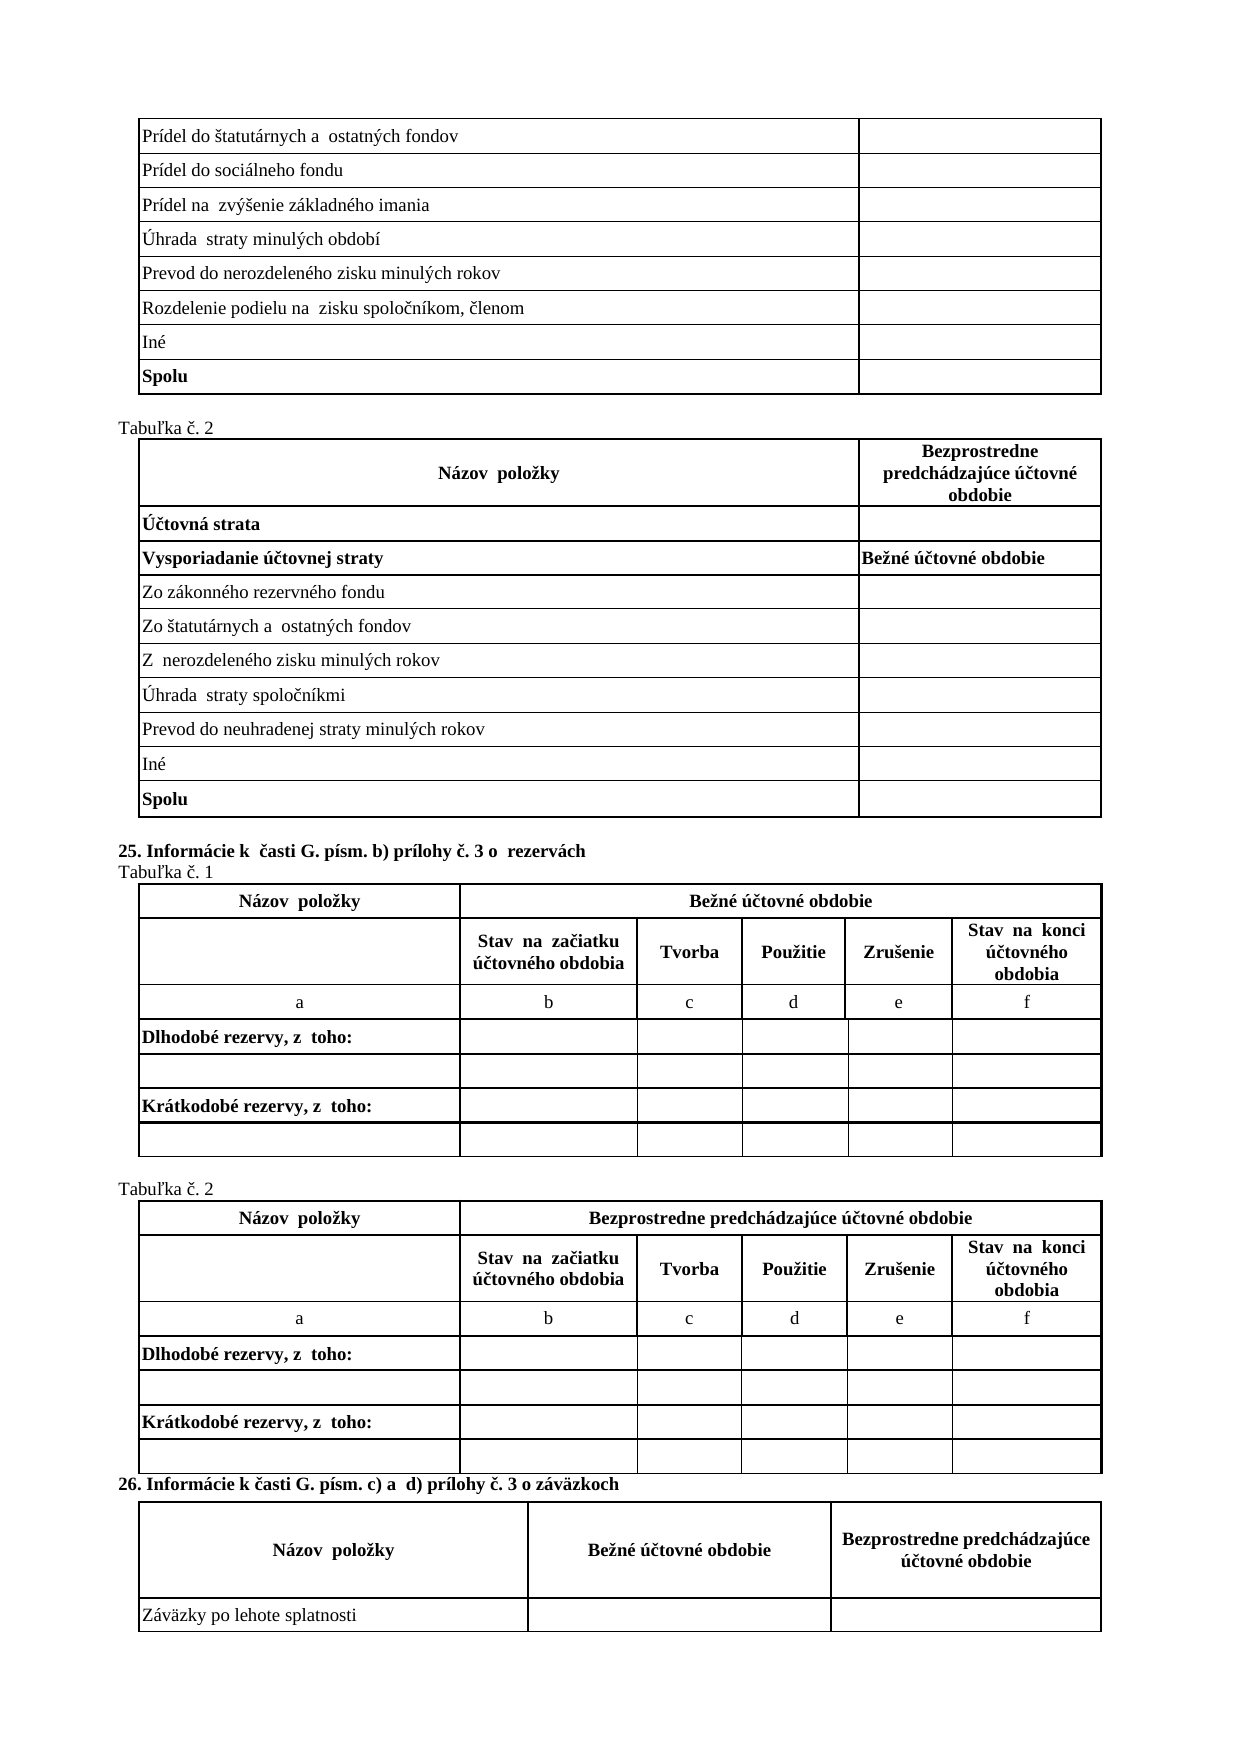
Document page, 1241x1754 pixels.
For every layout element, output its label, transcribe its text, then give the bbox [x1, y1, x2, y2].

table_cell [953, 1371, 1100, 1404]
table_cell f [953, 985, 1100, 1018]
table_cell [461, 1371, 637, 1404]
table_cell Stav na začiatku účtovného obdobia [461, 1236, 636, 1301]
table_cell [638, 1337, 741, 1369]
table_cell Dlhodobé rezervy, z toho: [140, 1020, 459, 1053]
text 25. Informácie k časti G. písm. b) prílohy č. 3 o rezervách [118, 840, 1122, 861]
table_cell Stav na začiatku účtovného obdobia [461, 919, 636, 984]
text Tabuľka č. 1 [118, 861, 1122, 883]
table_cell [140, 919, 459, 984]
table_cell [953, 1337, 1100, 1369]
table_cell [860, 609, 1100, 643]
table_cell Účtovná strata [140, 507, 858, 539]
table_cell [140, 1124, 459, 1156]
table_cell [742, 1371, 847, 1404]
table_cell Tvorba [638, 919, 741, 984]
table_cell Záväzky po lehote splatnosti [140, 1599, 527, 1631]
table_cell c [638, 1302, 741, 1335]
text 26. Informácie k časti G. písm. c) a d) prílohy č. 3 o záväzkoch [118, 1473, 1122, 1494]
table_cell [529, 1599, 830, 1631]
table_cell [860, 291, 1100, 324]
table_cell [849, 1089, 952, 1121]
table_cell b [461, 1302, 636, 1335]
table_cell [832, 1599, 1100, 1631]
table_cell [860, 188, 1100, 221]
table_cell Úhrada straty spoločníkmi [140, 678, 858, 711]
table_cell Z nerozdeleného zisku minulých rokov [140, 644, 858, 677]
table_cell [860, 507, 1100, 539]
table_cell [848, 1371, 952, 1404]
table_cell [860, 257, 1100, 290]
table_cell [742, 1406, 847, 1438]
table_cell Dlhodobé rezervy, z toho: [140, 1337, 459, 1369]
table_cell Vysporiadanie účtovnej straty [140, 542, 858, 574]
table_cell Použitie [743, 1236, 846, 1301]
table_cell Prídel do sociálneho fondu [140, 154, 858, 187]
table_cell [848, 1337, 952, 1369]
table_cell e [846, 985, 951, 1018]
table_header Bežné účtovné obdobie [529, 1503, 830, 1597]
table_cell [849, 1124, 952, 1156]
table_cell Tvorba [638, 1236, 741, 1301]
table_cell [461, 1089, 637, 1121]
table_cell b [461, 985, 636, 1018]
table_cell Prídel do štatutárnych a ostatných fondov [140, 119, 858, 152]
table_cell Použitie [743, 919, 844, 984]
table_cell [860, 678, 1100, 711]
table_cell Krátkodobé rezervy, z toho: [140, 1089, 459, 1121]
table_cell Iné [140, 747, 858, 780]
table_cell Iné [140, 325, 858, 359]
table_cell [461, 1337, 637, 1369]
table_cell [860, 222, 1100, 256]
table_cell [638, 1124, 742, 1156]
table_cell [461, 1124, 637, 1156]
table_header Bežné účtovné obdobie [461, 885, 1100, 917]
table_cell [742, 1337, 847, 1369]
table_header Názov položky [140, 1202, 459, 1234]
table_cell [743, 1089, 848, 1121]
table_cell [860, 325, 1100, 359]
table_cell [860, 713, 1100, 746]
table_cell Prevod do nerozdeleného zisku minulých rokov [140, 257, 858, 290]
table_cell [860, 119, 1100, 152]
table_cell [860, 360, 1100, 393]
table_cell [849, 1055, 952, 1087]
table_cell Prevod do neuhradenej straty minulých rokov [140, 713, 858, 746]
table_cell Krátkodobé rezervy, z toho: [140, 1406, 459, 1438]
text Tabuľka č. 2 [118, 1178, 1122, 1199]
table_cell [638, 1371, 741, 1404]
table_cell [140, 1236, 459, 1301]
table_cell e [848, 1302, 951, 1335]
table_cell [743, 1020, 848, 1053]
table_cell [860, 747, 1100, 780]
table_cell Stav na konci účtovného obdobia [953, 1236, 1100, 1301]
table_header Názov položky [140, 1503, 527, 1597]
table_cell Stav na konci účtovného obdobia [953, 919, 1100, 984]
table_header Názov položky [140, 885, 459, 917]
table_cell [743, 1124, 848, 1156]
table_header Bezprostredne predchádzajúce účtovné obdobie [461, 1202, 1100, 1234]
table_cell [461, 1440, 637, 1472]
table_cell a [140, 1302, 459, 1335]
table_cell [860, 576, 1100, 608]
table_cell [953, 1124, 1100, 1156]
table_cell d [743, 985, 844, 1018]
table_cell [849, 1020, 952, 1053]
table_cell [638, 1020, 742, 1053]
table_cell Spolu [140, 360, 858, 393]
table_cell [461, 1055, 637, 1087]
table_cell a [140, 985, 459, 1018]
table_cell Zo štatutárnych a ostatných fondov [140, 609, 858, 643]
table_cell [461, 1406, 637, 1438]
table_cell Zo zákonného rezervného fondu [140, 576, 858, 608]
table_cell d [743, 1302, 846, 1335]
table_cell [953, 1055, 1100, 1087]
table_cell c [638, 985, 741, 1018]
table_cell Úhrada straty minulých období [140, 222, 858, 256]
table_cell [848, 1406, 952, 1438]
table_cell [953, 1440, 1100, 1472]
table_cell [638, 1055, 742, 1087]
table_header Bezprostredne predchádzajúce účtovné obdobie [832, 1503, 1100, 1597]
table_cell [140, 1440, 459, 1472]
table_cell [638, 1089, 742, 1121]
table_cell [848, 1440, 952, 1472]
table_cell [860, 154, 1100, 187]
table_cell [953, 1089, 1100, 1121]
table_cell [638, 1440, 741, 1472]
table_cell [860, 644, 1100, 677]
text Tabuľka č. 2 [118, 417, 1122, 438]
table_header Bezprostredne predchádzajúce účtovné obdobie [860, 440, 1100, 505]
table_cell [638, 1406, 741, 1438]
table_cell Zrušenie [846, 919, 951, 984]
table_cell [953, 1020, 1100, 1053]
table_cell [860, 781, 1100, 816]
table_cell Rozdelenie podielu na zisku spoločníkom, členom [140, 291, 858, 324]
table_header Názov položky [140, 440, 858, 505]
table_cell f [953, 1302, 1100, 1335]
table_cell [953, 1406, 1100, 1438]
table_cell [742, 1440, 847, 1472]
table_cell Spolu [140, 781, 858, 816]
table_cell Zrušenie [848, 1236, 951, 1301]
table_cell Prídel na zvýšenie základného imania [140, 188, 858, 221]
table_cell [140, 1371, 459, 1404]
table_cell [140, 1055, 459, 1087]
table_cell [461, 1020, 637, 1053]
table_cell Bežné účtovné obdobie [860, 542, 1100, 574]
table_cell [743, 1055, 848, 1087]
